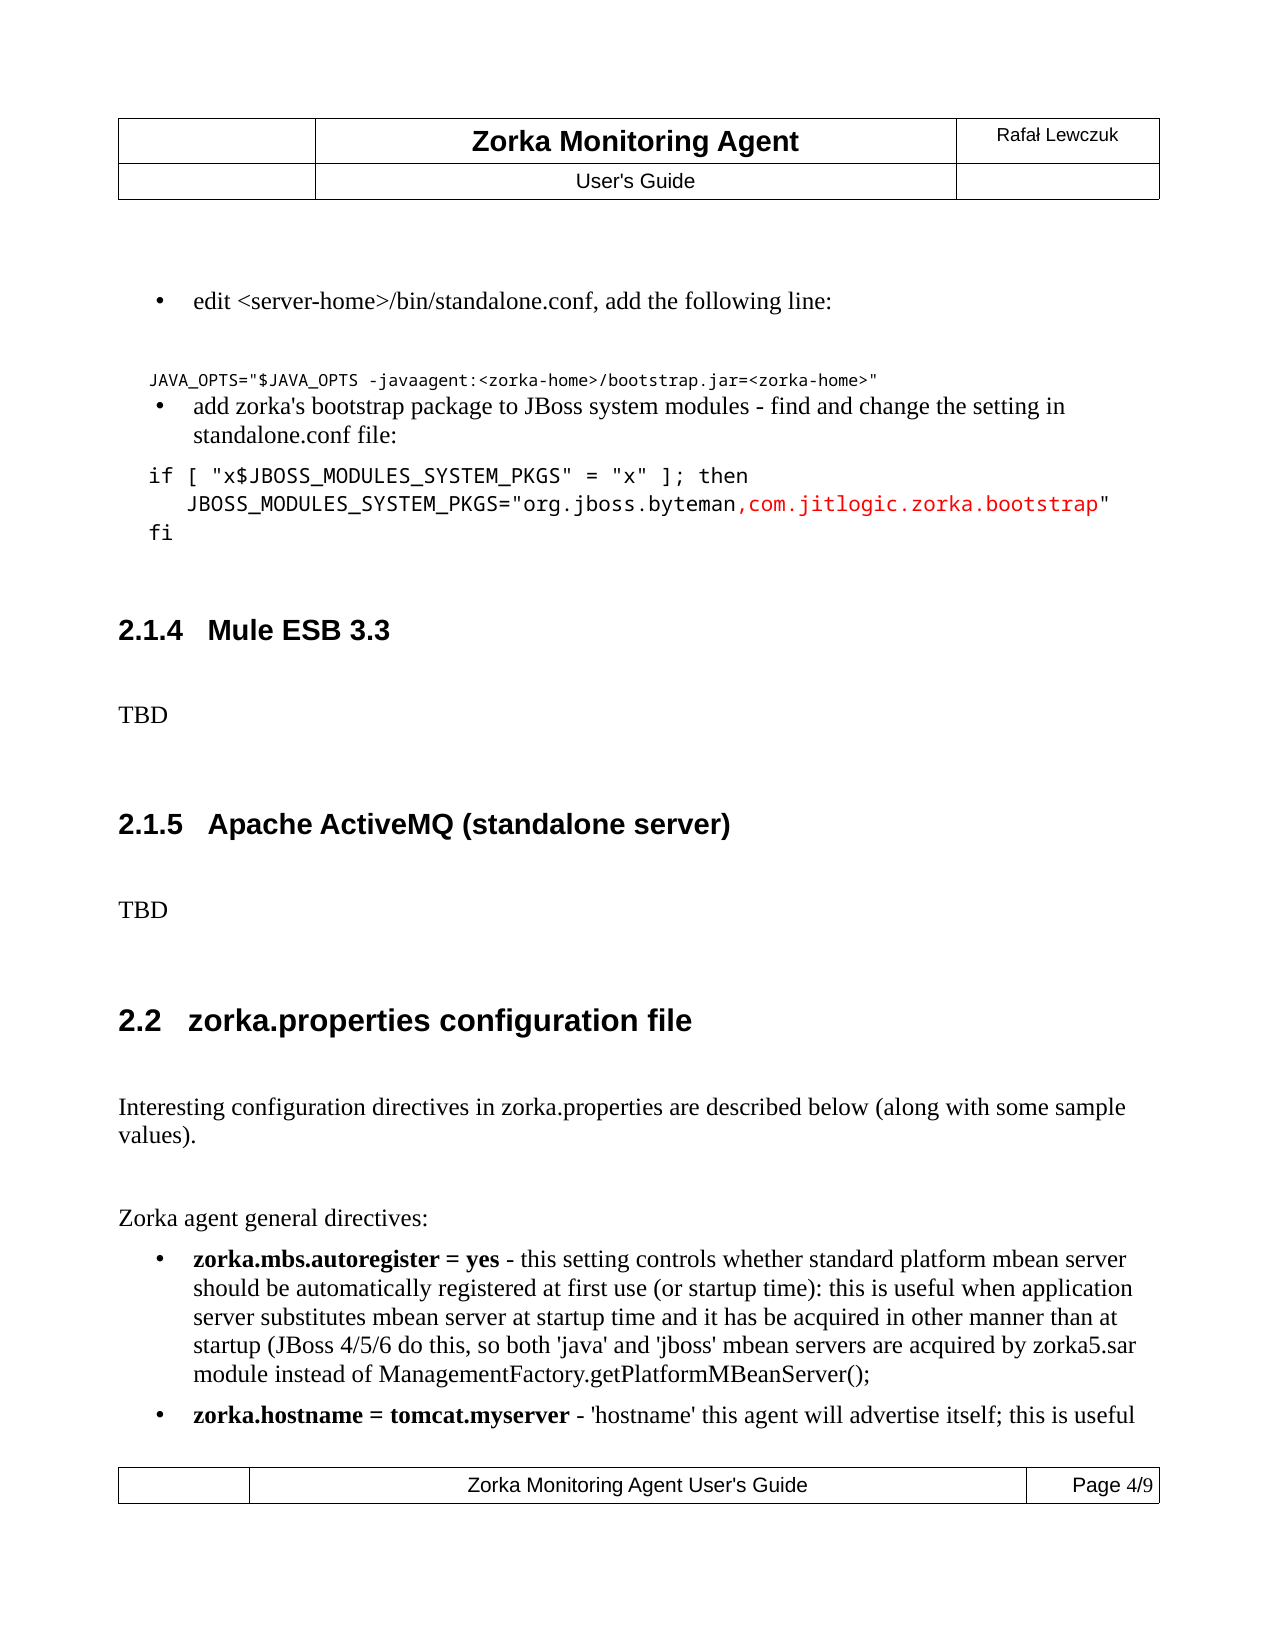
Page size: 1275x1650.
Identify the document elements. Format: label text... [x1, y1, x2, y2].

text JAVA_OPTS="$JAVA_OPTS -javaagent:<zorka-home>/bootstrap.jar=<zorka-home>" [148, 368, 1157, 391]
text Interesting configuration directives in zorka.properties are described below (along with some sample values). [118, 1092, 1157, 1149]
text JBOSS_MODULES_SYSTEM_PKGS="org.jboss.byteman,com.jitlogic.zorka.bootstrap" [148, 489, 1157, 518]
subtitle Mule ESB 3.3 [118, 613, 1157, 646]
list zorka.hostname = tomcat.myserver - 'hostname' this agent will advertise itself; this is useful [156, 1401, 1157, 1429]
text Zorka agent general directives: [118, 1203, 1157, 1232]
text if [ "x$JBOSS_MODULES_SYSTEM_PKGS" = "x" ]; then [148, 461, 1157, 489]
list edit <server-home>/bin/standalone.conf, add the following line: [156, 286, 1157, 314]
text TBD [118, 895, 1157, 923]
text fi [148, 518, 1157, 546]
subtitle Apache ActiveMQ (standalone server) [118, 807, 1157, 841]
subtitle zorka.properties configuration file [118, 1002, 1157, 1038]
list zorka.mbs.autoregister = yes - this setting controls whether standard platform mbean server should be automatically registered at first use (or startup time): this is useful when application server substitutes mbean server at startup time and it has be acquired in other manner than at startup (JBoss 4/5/6 do this, so both 'java' and 'jboss' mbean servers are acquired by zorka5.sar module instead of ManagementFactory.getPlatformMBeanServer(); [156, 1244, 1157, 1388]
list add zorka's bootstrap package to JBoss system modules - find and change the setting in standalone.conf file: [156, 391, 1157, 448]
text TBD [118, 700, 1157, 729]
